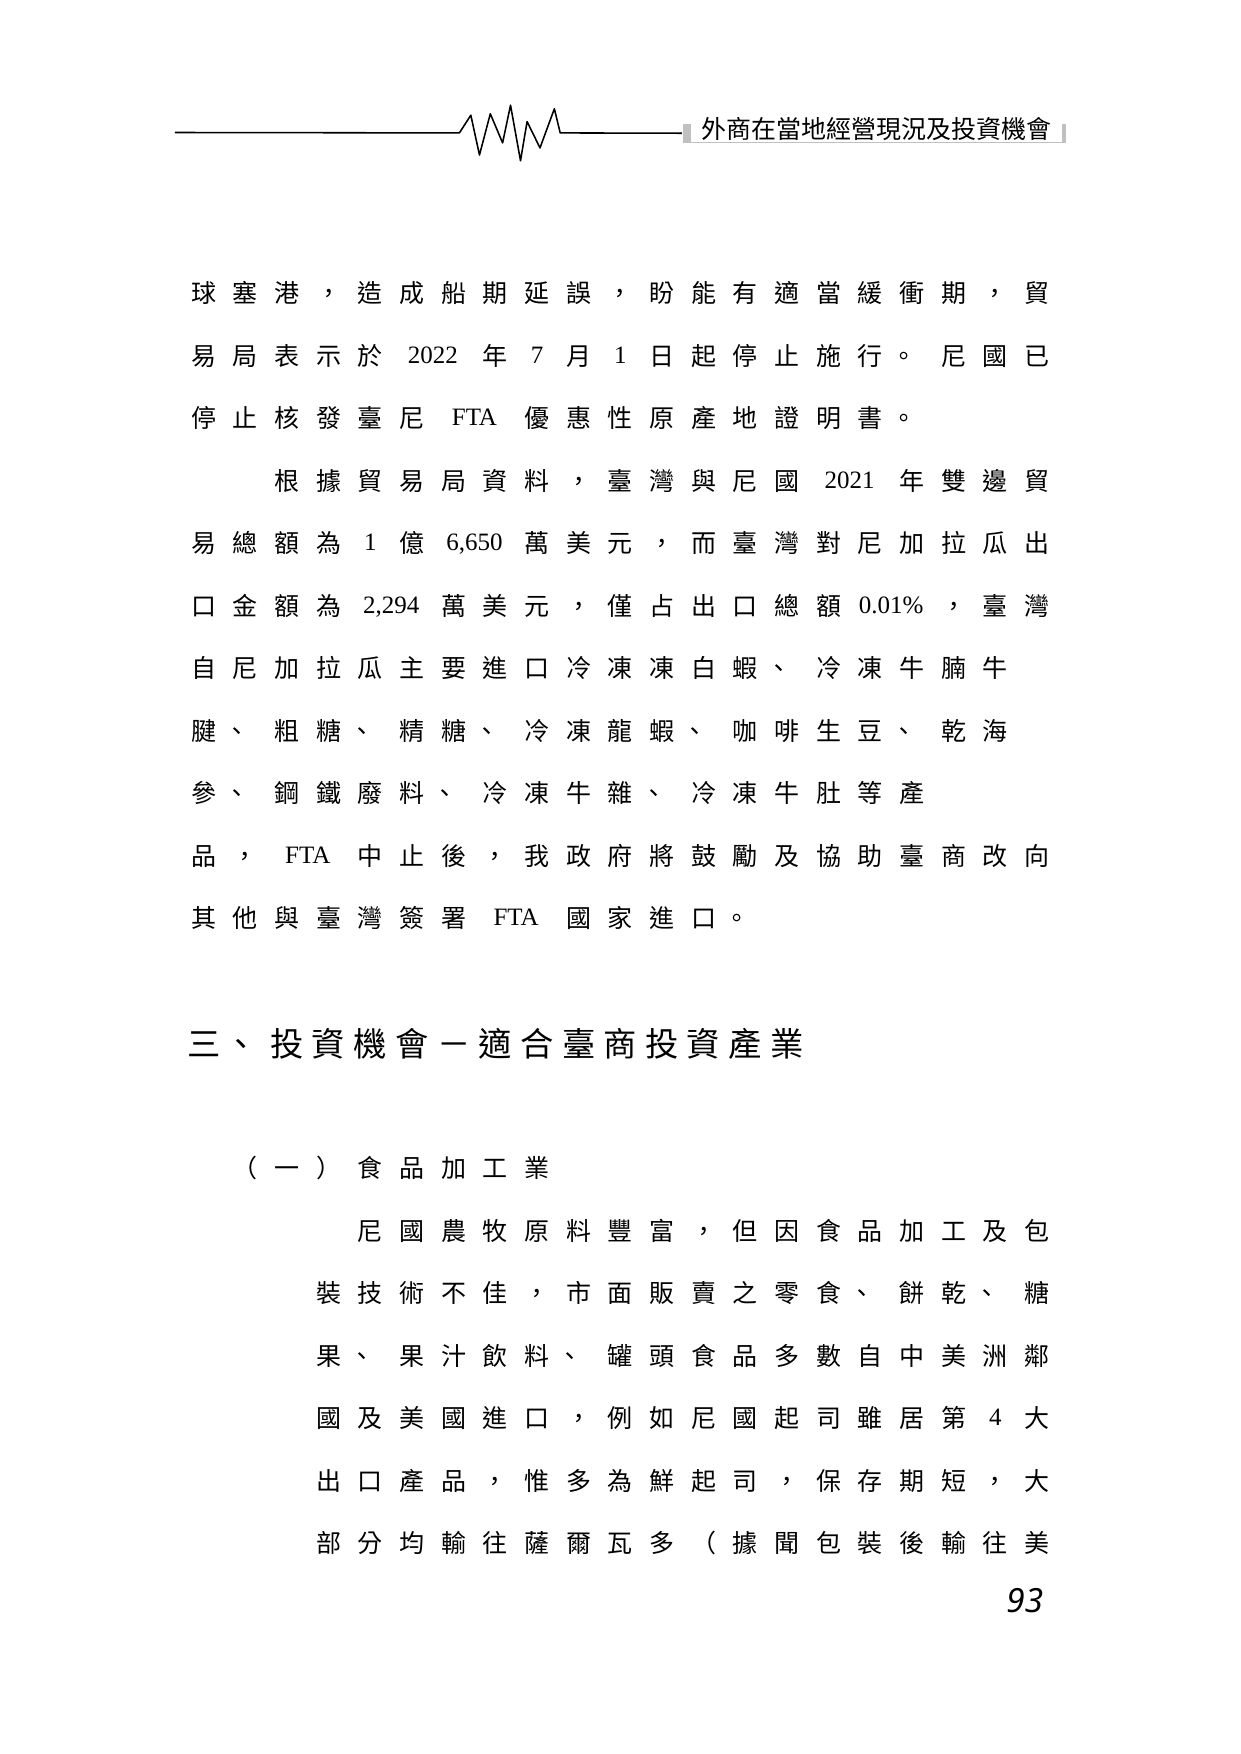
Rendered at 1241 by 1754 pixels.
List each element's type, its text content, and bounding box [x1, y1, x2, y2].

text 尼國農牧原料豐富，但因食品加工及包裝技術不佳，市面販賣之零食、餅乾、糖果、果汁飲料、罐頭食品多數自中美洲鄰國及美國進口，例如尼國起司雖居第4大出口產品，惟多為鮮起司，保存期短，大部分均輸往薩爾瓦多（據聞包裝後輸往美 [281, 1188, 1058, 1563]
text 三、投資機會－適合臺商投資產業 [183, 1000, 1058, 1063]
text 球塞港，造成船期延誤，盼能有適當緩衝期，貿易局表示於2022年7月1日起停止施行。尼國已停止核發臺尼FTA優惠性原產地證明書。 [183, 250, 1058, 438]
text 根據貿易局資料，臺灣與尼國2021年雙邊貿易總額為1億6,650萬美元，而臺灣對尼加拉瓜出口金額為2,294萬美元，僅占出口總額0.01%，臺灣自尼加拉瓜主要進口冷凍凍白蝦、冷凍牛腩牛腱、粗糖、精糖、冷凍龍蝦、咖啡生豆、乾海參、鋼鐵廢料、冷凍牛雜、冷凍牛肚等產品，FTA中止後，我政府將鼓勵及協助臺商改向其他與臺灣簽署FTA國家進口。 [183, 438, 1058, 938]
text （一）食品加工業 [207, 1125, 1058, 1188]
